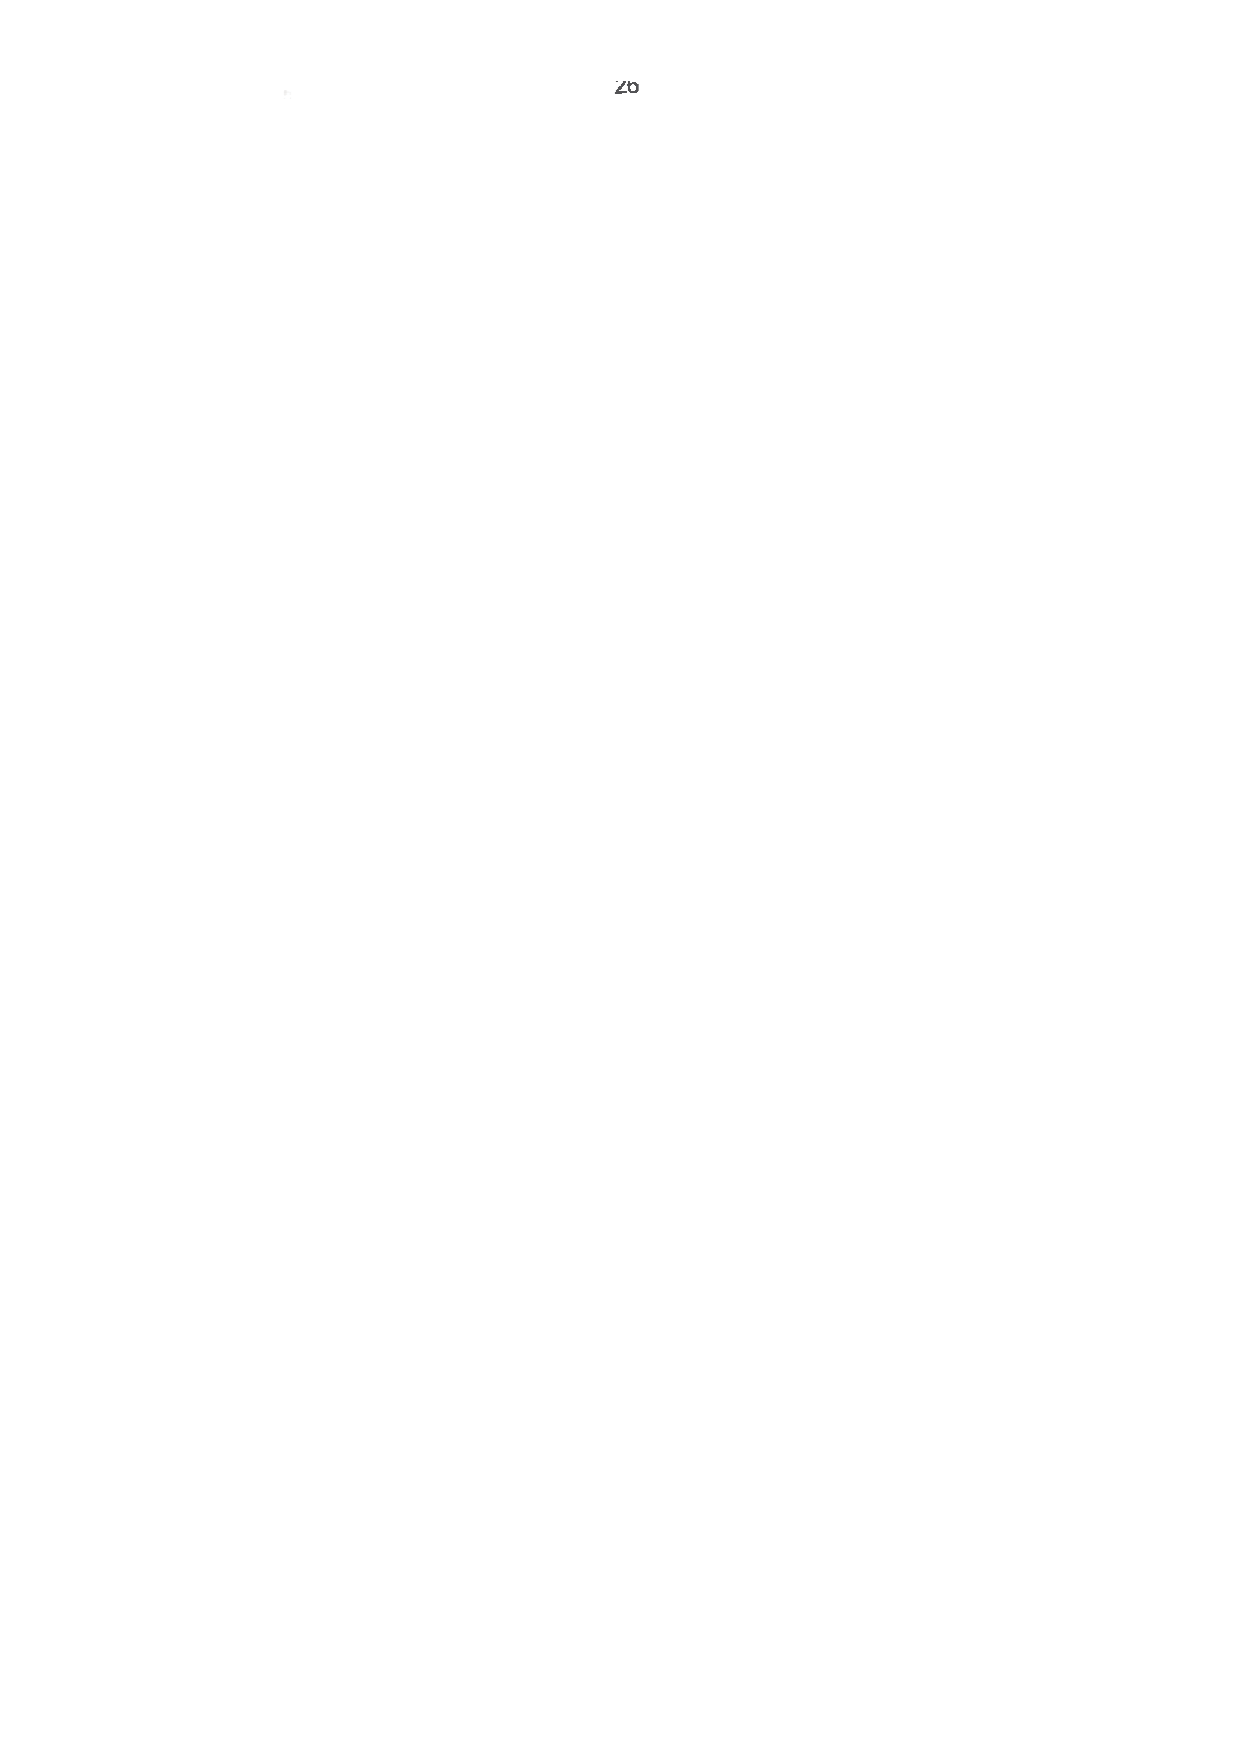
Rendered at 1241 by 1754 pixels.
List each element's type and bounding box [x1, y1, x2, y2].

picture [283, 81, 639, 99]
